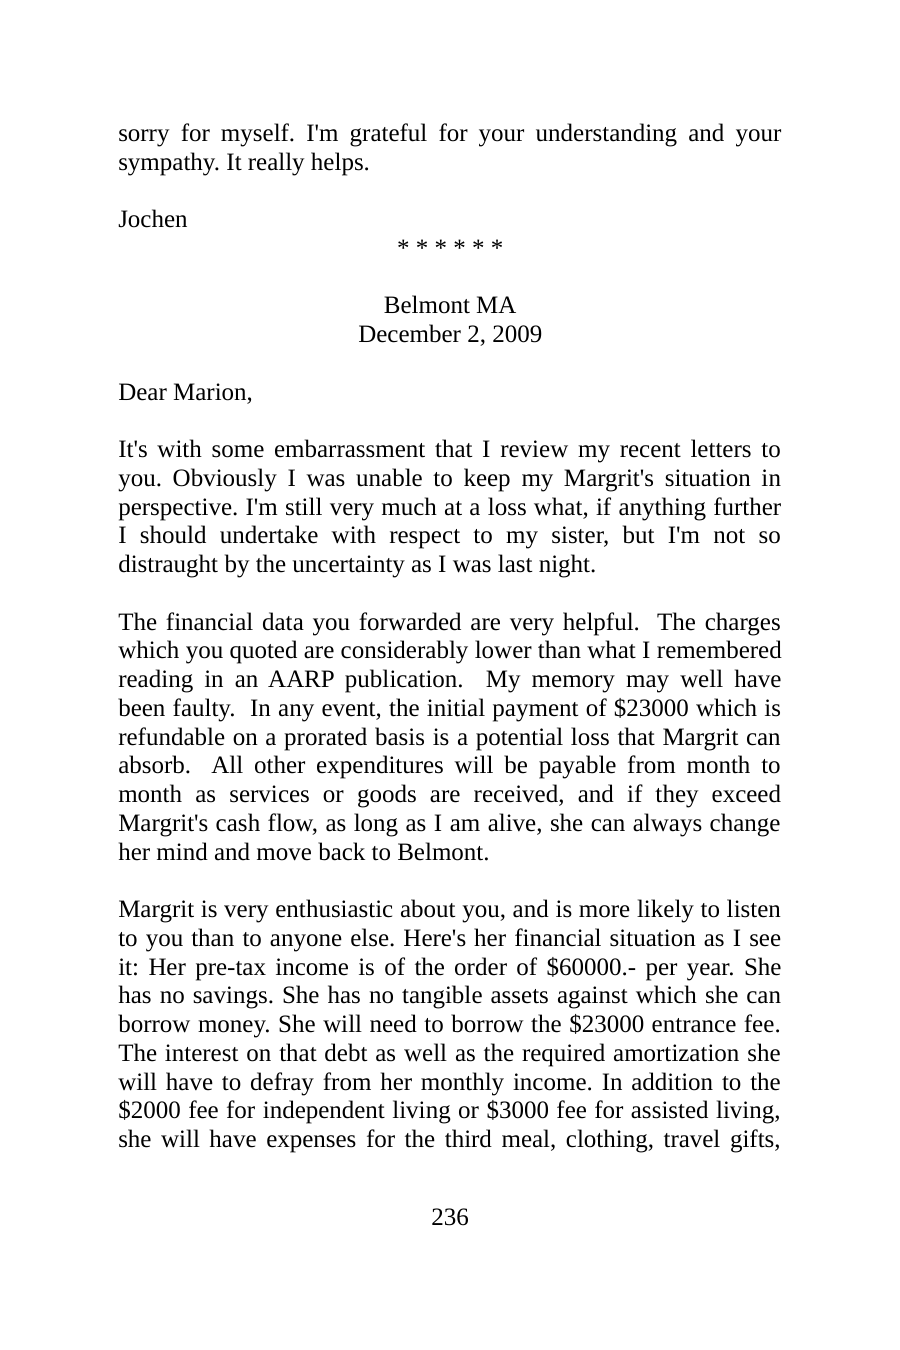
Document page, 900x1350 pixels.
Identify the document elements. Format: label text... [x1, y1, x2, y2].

text Jochen [118, 204, 782, 233]
text December 2, 2009 [118, 319, 782, 348]
text Belmont MA [118, 291, 782, 319]
text * * * * * * [118, 233, 782, 262]
text Dear Marion, [118, 377, 782, 406]
text It's with some embarrassment that I review my recent letters to you. Obviously I was unable to keep my Margrit's situation in perspective. I'm still very much at a loss what, if anything further I should undertake with respect to my sister, but I'm not so distraught by the uncertainty as I was last night. [118, 434, 782, 578]
text Margrit is very enthusiastic about you, and is more likely to listen to you than to anyone else. Here's her financial situation as I see it: Her pre-tax income is of the order of $60000.- per year. She has no savings. She has no tangible assets against which she can borrow money. She will need to borrow the $23000 entrance fee. The interest on that debt as well as the required amortization she will have to defray from her monthly income. In addition to the $2000 fee for independent living or $3000 fee for assisted living, she will have expenses for the third meal, clothing, travel gifts, [118, 894, 782, 1153]
text The financial data you forwarded are very helpful. The charges which you quoted are considerably lower than what I remembered reading in an AARP publication. My memory may well have been faulty. In any event, the initial payment of $23000 which is refundable on a prorated basis is a potential loss that Margrit can absorb. All other expenditures will be payable from month to month as services or goods are received, and if they exceed Margrit's cash flow, as long as I am alive, she can always change her mind and move back to Belmont. [118, 607, 782, 866]
text sorry for myself. I'm grateful for your understanding and your sympathy. It really helps. [118, 118, 782, 176]
